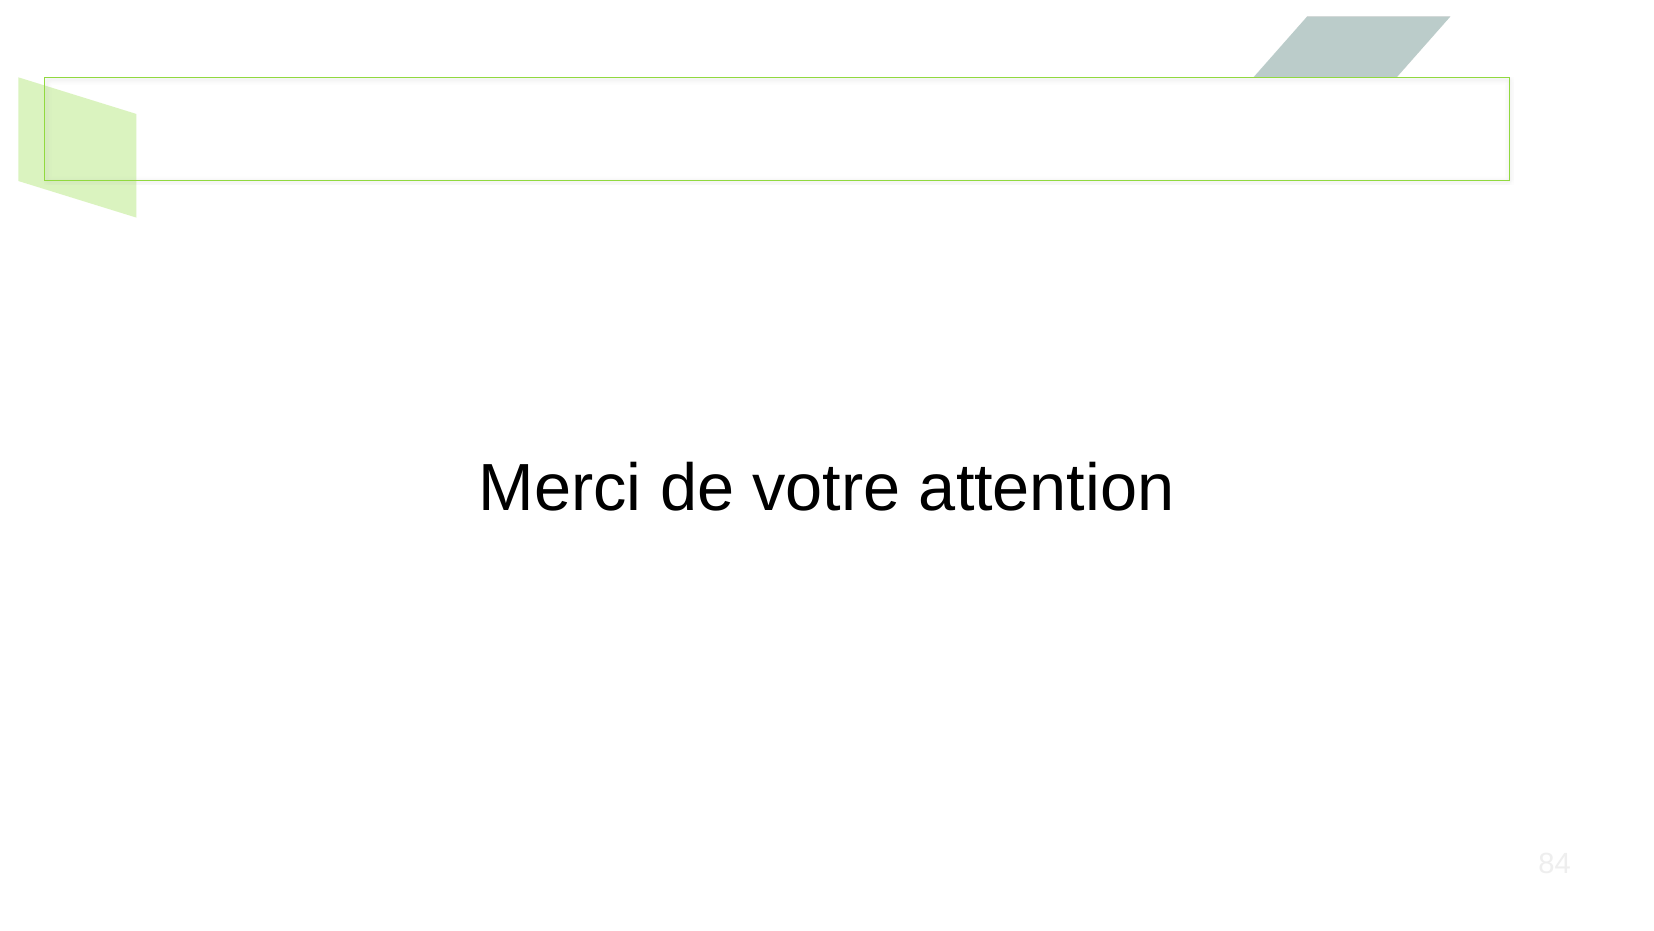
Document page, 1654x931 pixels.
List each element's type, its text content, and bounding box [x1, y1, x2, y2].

subtitle Merci de votre attention [82, 217, 1571, 758]
